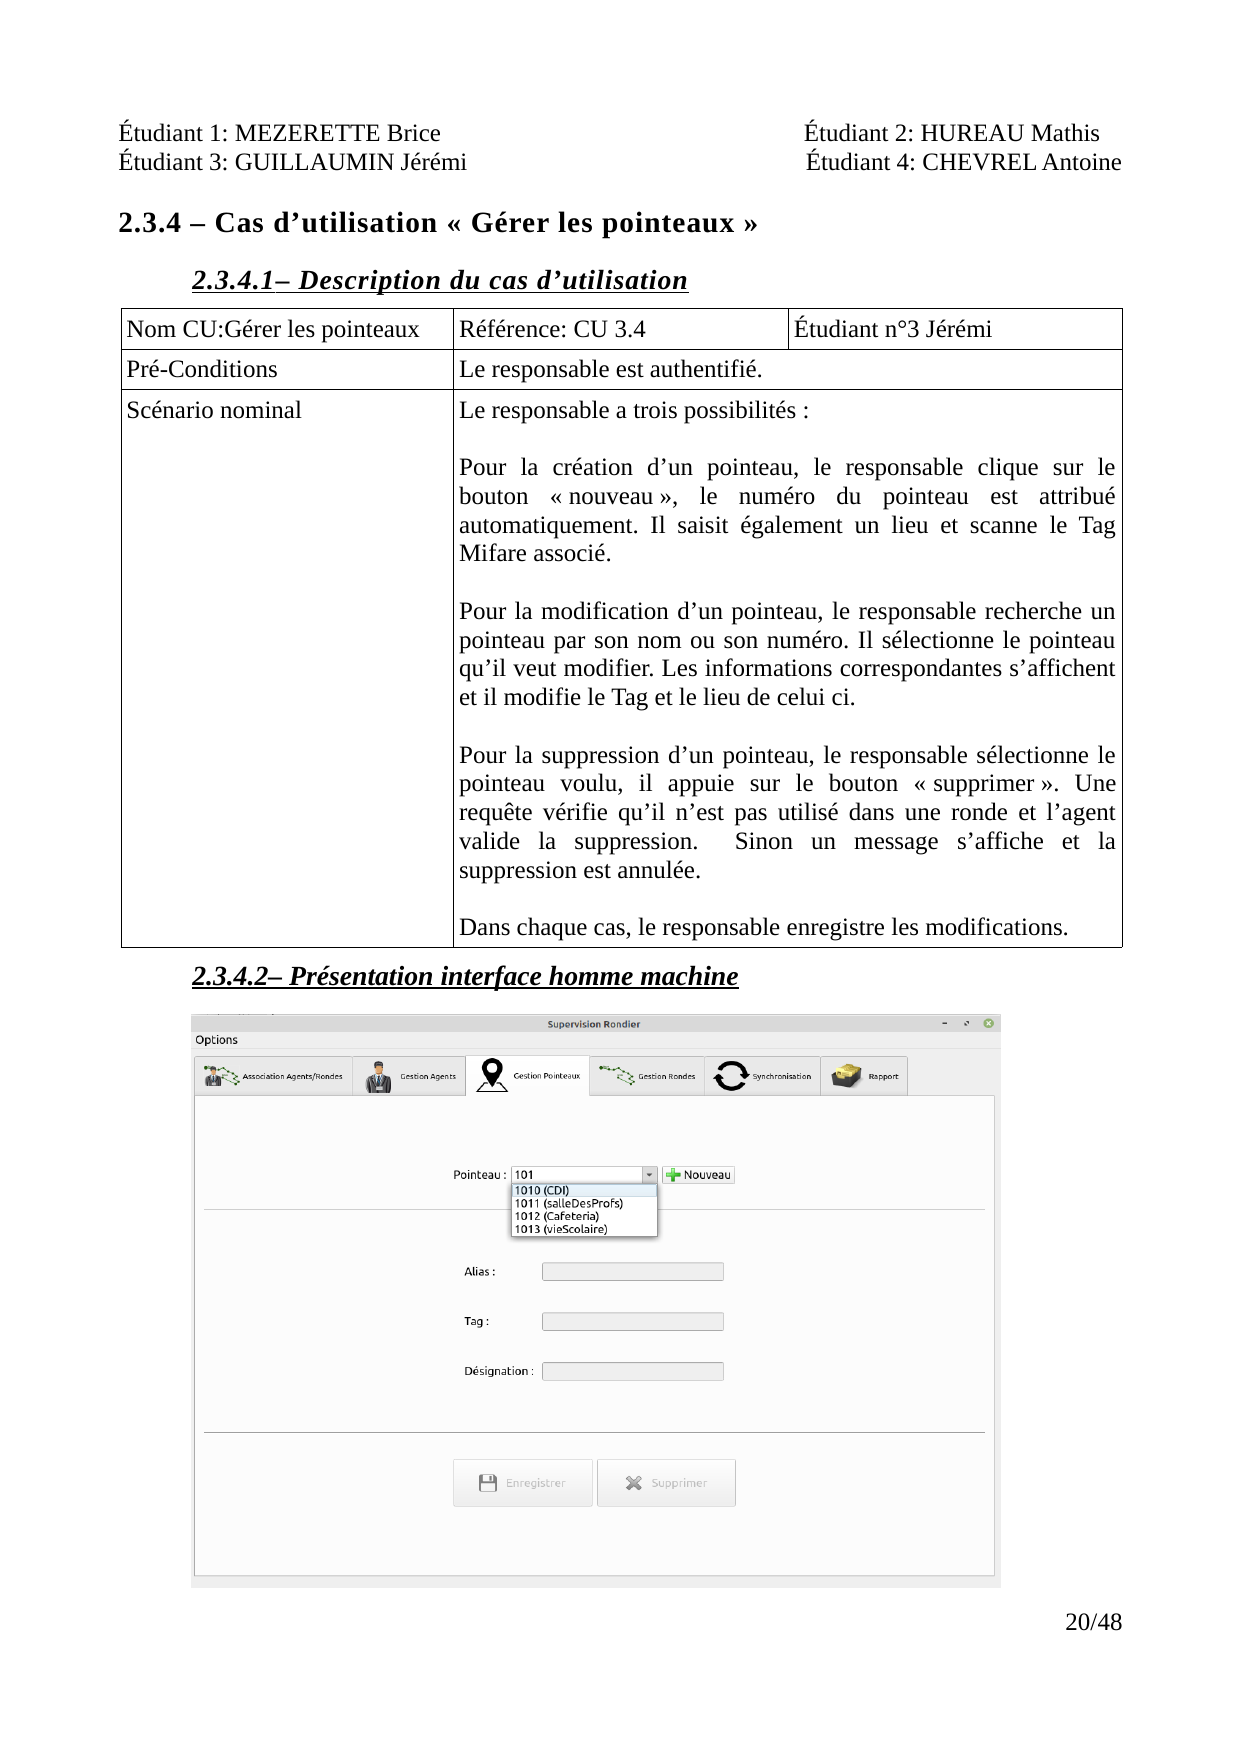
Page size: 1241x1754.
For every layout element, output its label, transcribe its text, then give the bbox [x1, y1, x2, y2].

table_cell Pré-Conditions [122, 350, 453, 389]
table_cell Le responsable est authentifié. [454, 350, 1122, 389]
picture [191, 1014, 1001, 1588]
subtitle 2.3.4 – Cas d’utilisation « Gérer les pointeaux » [118, 205, 1122, 239]
table_cell Le responsable a trois possibilités : Pour la création d’un pointeau, le responsable clique sur le bouton « nouveau », le numéro du pointeau est attribué automatiquement. Il saisit également un lieu et scanne le Tag Mifare associé. Pour la modification d’un pointeau, le responsable recherche un pointeau par son nom ou son numéro. Il sélectionne le pointeau qu’il veut modifier. Les informations correspondantes s’affichent et il modifie le Tag et le lieu de celui ci. Pour la suppression d’un pointeau, le responsable sélectionne le pointeau voulu, il appuie sur le bouton « supprimer ». Une requête vérifie qu’il n’est pas utilisé dans une ronde et l’agent valide la suppression. Sinon un message s’affiche et la suppression est annulée. Dans chaque cas, le responsable enregistre les modifications. [454, 390, 1122, 947]
subtitle 2.3.4.2– Présentation interface homme machine [118, 959, 1122, 991]
subtitle 2.3.4.1– Description du cas d’utilisation [118, 264, 1122, 296]
table_header Étudiant n°3 Jérémi [789, 309, 1122, 348]
table_cell Scénario nominal [122, 390, 453, 947]
table_header Référence: CU 3.4 [454, 309, 788, 348]
table_header Nom CU:Gérer les pointeaux [122, 309, 453, 348]
